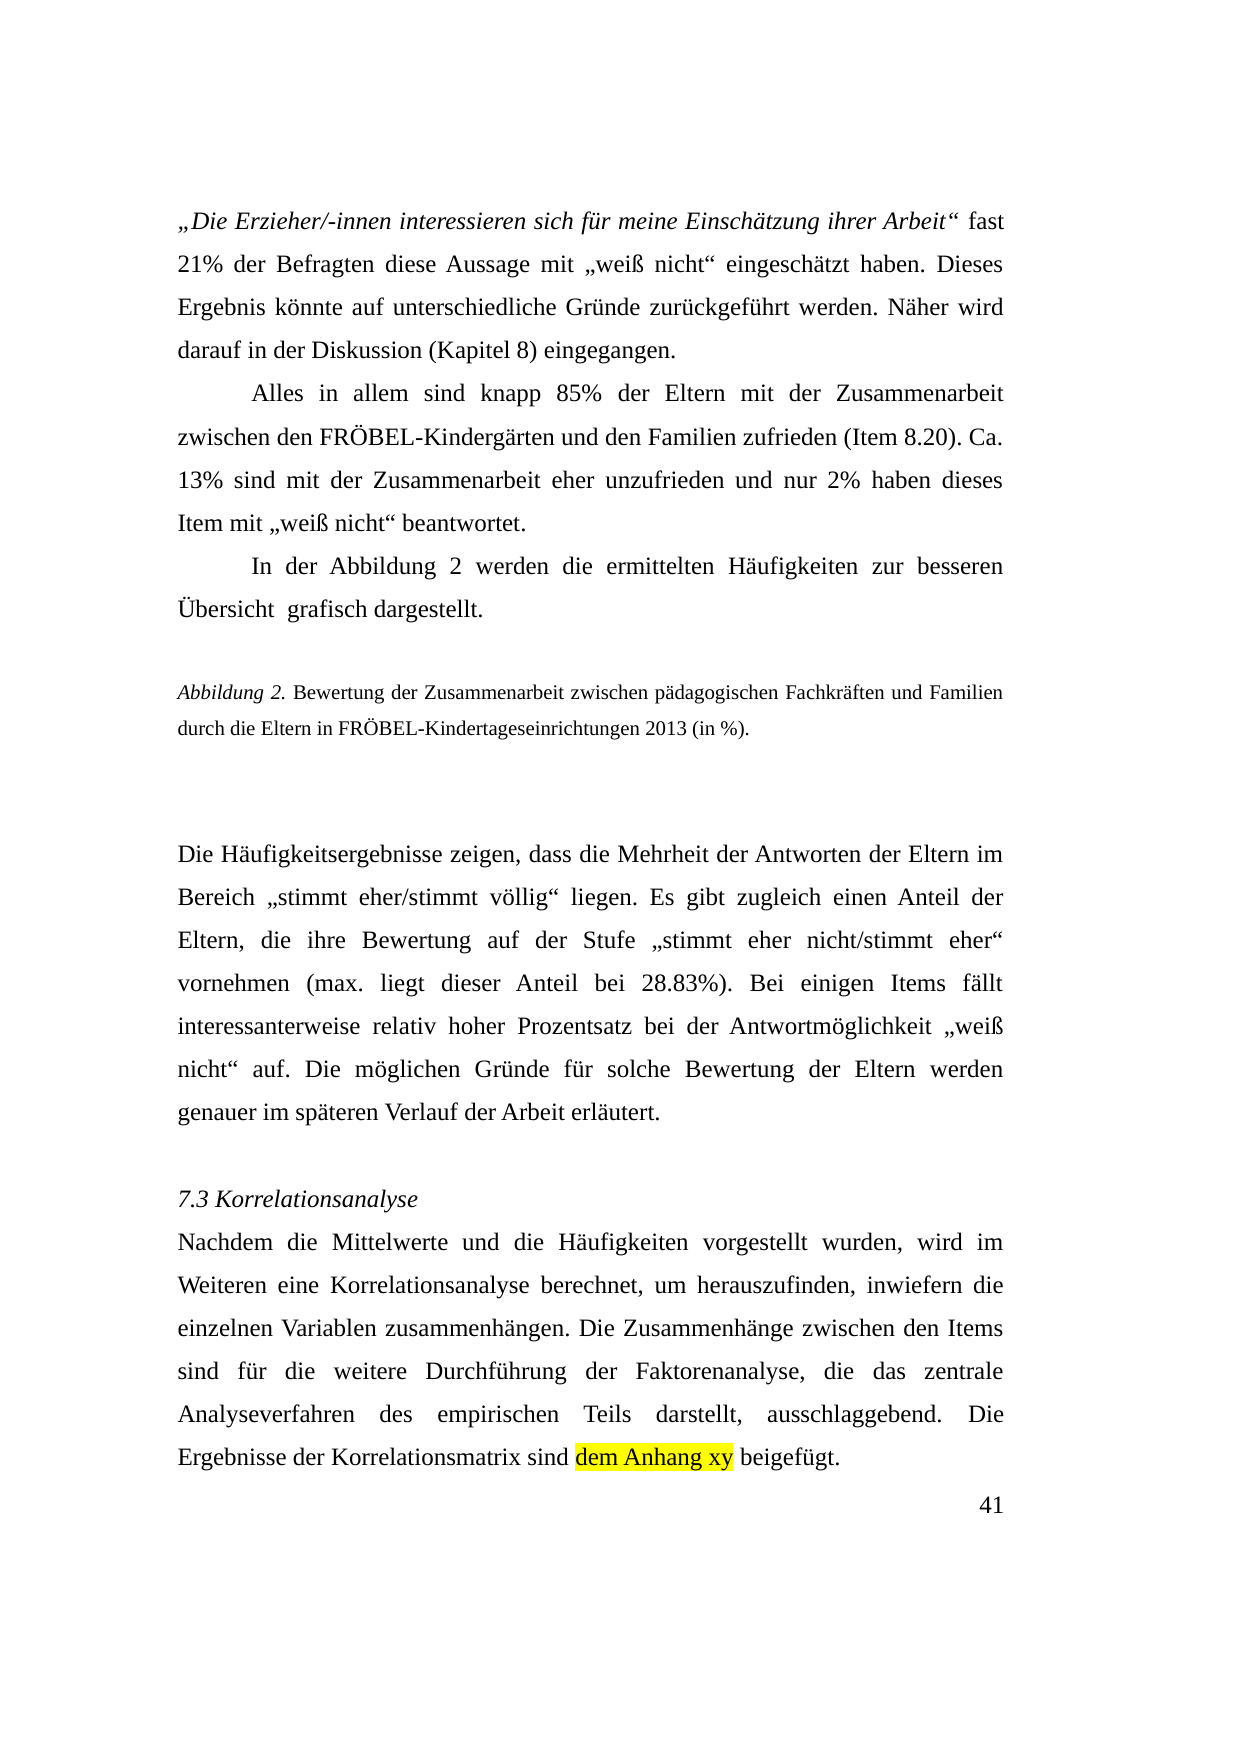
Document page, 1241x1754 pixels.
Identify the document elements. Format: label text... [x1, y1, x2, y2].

text Nachdem die Mittelwerte und die Häufigkeiten vorgestellt wurden, wird im Weiteren eine Korrelationsanalyse berechnet, um herauszufinden, inwiefern die einzelnen Variablen zusammenhängen. Die Zusammenhänge zwischen den Items sind für die weitere Durchführung der Faktorenanalyse, die das zentrale Analyseverfahren des empirischen Teils darstellt, ausschlaggebend. Die Ergebnisse der Korrelationsmatrix sind dem Anhang xy beigefügt. [177, 1227, 1004, 1471]
text 7.3 Korrelationsanalyse [177, 1184, 1004, 1212]
text In der Abbildung 2 werden die ermittelten Häufigkeiten zur besseren Übersicht grafisch dargestellt. [177, 551, 1004, 623]
text Die Häufigkeitsergebnisse zeigen, dass die Mehrheit der Antworten der Eltern im Bereich „stimmt eher/stimmt völlig“ liegen. Es gibt zugleich einen Anteil der Eltern, die ihre Bewertung auf der Stufe „stimmt eher nicht/stimmt eher“ vornehmen (max. liegt dieser Anteil bei 28.83%). Bei einigen Items fällt interessanterweise relativ hoher Prozentsatz bei der Antwortmöglichkeit „weiß nicht“ auf. Die möglichen Gründe für solche Bewertung der Eltern werden genauer im späteren Verlauf der Arbeit erläutert. [177, 839, 1004, 1126]
text Alles in allem sind knapp 85% der Eltern mit der Zusammenarbeit zwischen den FRÖBEL-Kindergärten und den Familien zufrieden (Item 8.20). Ca. 13% sind mit der Zusammenarbeit eher unzufrieden und nur 2% haben dieses Item mit „weiß nicht“ beantwortet. [177, 378, 1004, 537]
text „Die Erzieher/-innen interessieren sich für meine Einschätzung ihrer Arbeit“ fast 21% der Befragten diese Aussage mit „weiß nicht“ eingeschätzt haben. Dieses Ergebnis könnte auf unterschiedliche Gründe zurückgeführt werden. Näher wird darauf in der Diskussion (Kapitel 8) eingegangen. [177, 206, 1004, 364]
text Abbildung 2. Bewertung der Zusammenarbeit zwischen pädagogischen Fachkräften und Familien durch die Eltern in FRÖBEL-Kindertageseinrichtungen 2013 (in %). [177, 680, 1004, 740]
